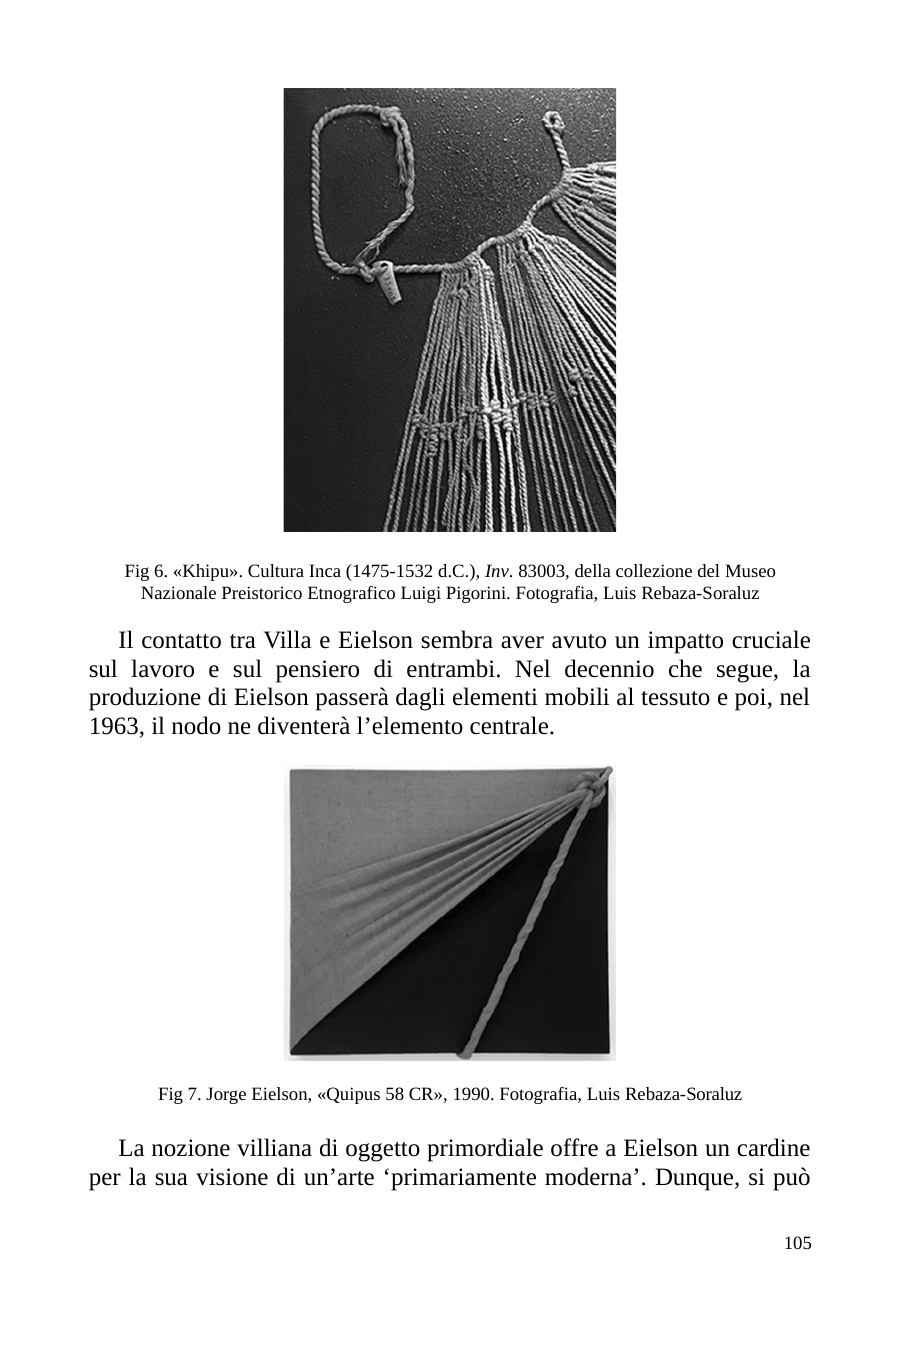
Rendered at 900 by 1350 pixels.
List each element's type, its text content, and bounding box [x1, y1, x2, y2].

picture [283, 765, 617, 1061]
text Il contatto tra Villa e Eielson sembra aver avuto un impatto cruciale sul lavoro e sul pensiero di entrambi. Nel decennio che segue, la produzione di Eielson passerà dagli elementi mobili al tessuto e poi, nel 1963, il nodo ne diventerà l’elemento centrale. [88, 625, 811, 740]
text La nozione villiana di oggetto primordiale offre a Eielson un cardine per la sua visione di un’arte ‘primariamente moderna’. Dunque, si può [88, 1133, 811, 1190]
picture [283, 88, 617, 532]
text Fig 6. «Khipu». Cultura Inca (1475-1532 d.C.), Inv. 83003, della collezione del Museo [88, 560, 811, 582]
text Fig 7. Jorge Eielson, «Quipus 58 CR», 1990. Fotografia, Luis Rebaza-Soraluz [88, 1061, 811, 1104]
text Nazionale Preistorico Etnografico Luigi Pigorini. Fotografia, Luis Rebaza-Soraluz [88, 582, 811, 603]
